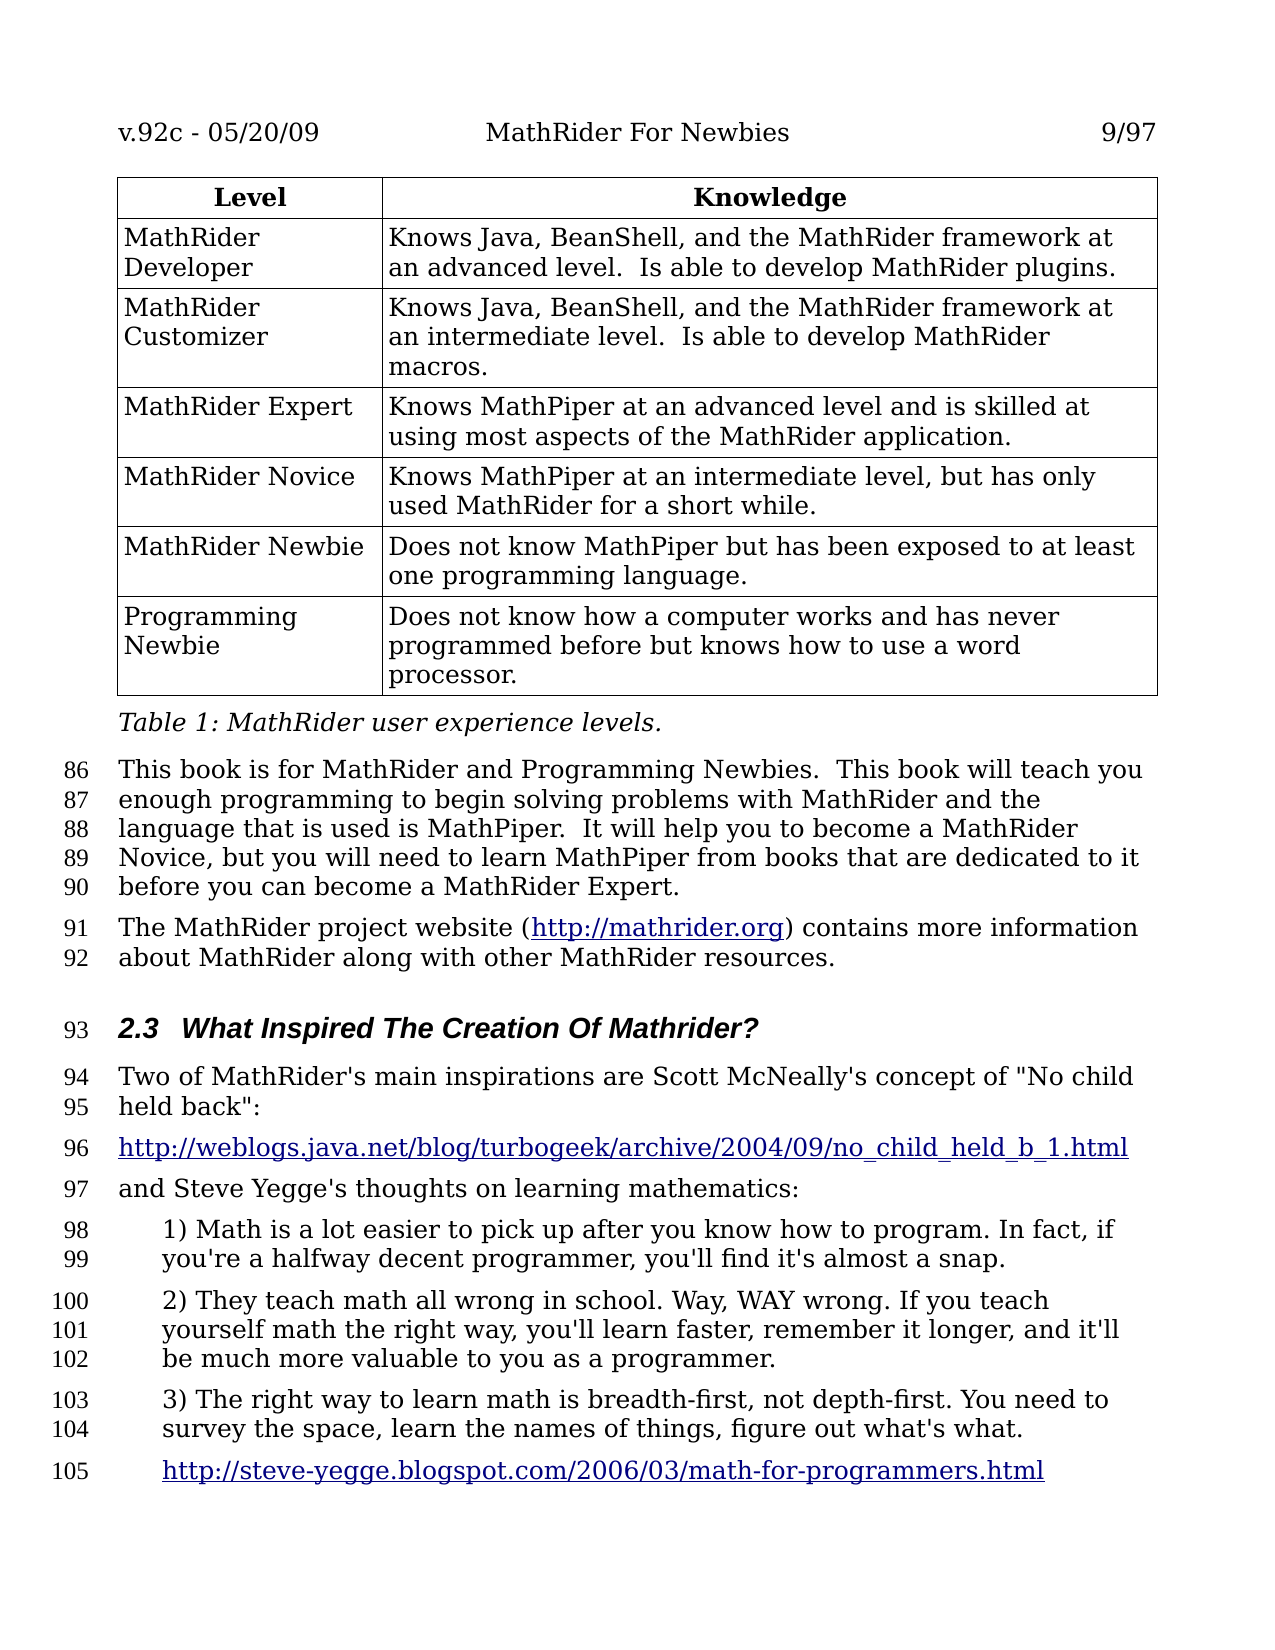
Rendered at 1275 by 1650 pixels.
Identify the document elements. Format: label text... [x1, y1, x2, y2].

table_cell Does not know how a computer works and has never programmed before but knows how to use a word processor. [383, 597, 1157, 695]
text 1) Math is a lot easier to pick up after you know how to program. In fact, if you're a halfway decent programmer, you'll find it's almost a snap. [162, 1216, 1157, 1274]
table_cell MathRider Newbie [118, 527, 382, 596]
subtitle What Inspired The Creation Of Mathrider? [118, 1011, 1157, 1044]
table_cell Programming Newbie [118, 597, 382, 695]
table_header Knowledge [383, 178, 1157, 218]
table_cell Knows MathPiper at an advanced level and is skilled at using most aspects of the MathRider application. [383, 388, 1157, 457]
table_header Level [118, 178, 382, 218]
text Table 1: MathRider user experience levels. [118, 708, 1157, 737]
text http://weblogs.java.net/blog/turbogeek/archive/2004/09/no_child_held_b_1.html [118, 1133, 1157, 1162]
text 2) They teach math all wrong in school. Way, WAY wrong. If you teach yourself math the right way, you'll learn faster, remember it longer, and it'll be much more valuable to you as a programmer. [162, 1286, 1157, 1373]
table_cell Does not know MathPiper but has been exposed to at least one programming language. [383, 527, 1157, 596]
table_cell Knows Java, BeanShell, and the MathRider framework at an advanced level. Is able to develop MathRider plugins. [383, 219, 1157, 288]
text This book is for MathRider and Programming Newbies. This book will teach you enough programming to begin solving problems with MathRider and the language that is used is MathPiper. It will help you to become a MathRider Novice, but you will need to learn MathPiper from books that are dedicated to it before you can become a MathRider Expert. [118, 756, 1157, 902]
table_cell MathRider Developer [118, 219, 382, 288]
text The MathRider project website (http://mathrider.org) contains more information about MathRider along with other MathRider resources. [118, 914, 1157, 972]
table_cell MathRider Novice [118, 458, 382, 526]
table_cell MathRider Expert [118, 388, 382, 457]
text Two of MathRider's main inspirations are Scott McNeally's concept of "No child held back": [118, 1063, 1157, 1121]
table_cell Knows Java, BeanShell, and the MathRider framework at an intermediate level. Is able to develop MathRider macros. [383, 289, 1157, 387]
table_cell Knows MathPiper at an intermediate level, but has only used MathRider for a short while. [383, 458, 1157, 526]
text and Steve Yegge's thoughts on learning mathematics: [118, 1174, 1157, 1203]
text http://steve-yegge.blogspot.com/2006/03/math-for-programmers.html [162, 1456, 1157, 1485]
text 3) The right way to learn math is breadth-first, not depth-first. You need to survey the space, learn the names of things, figure out what's what. [162, 1386, 1157, 1444]
table_cell MathRider Customizer [118, 289, 382, 387]
